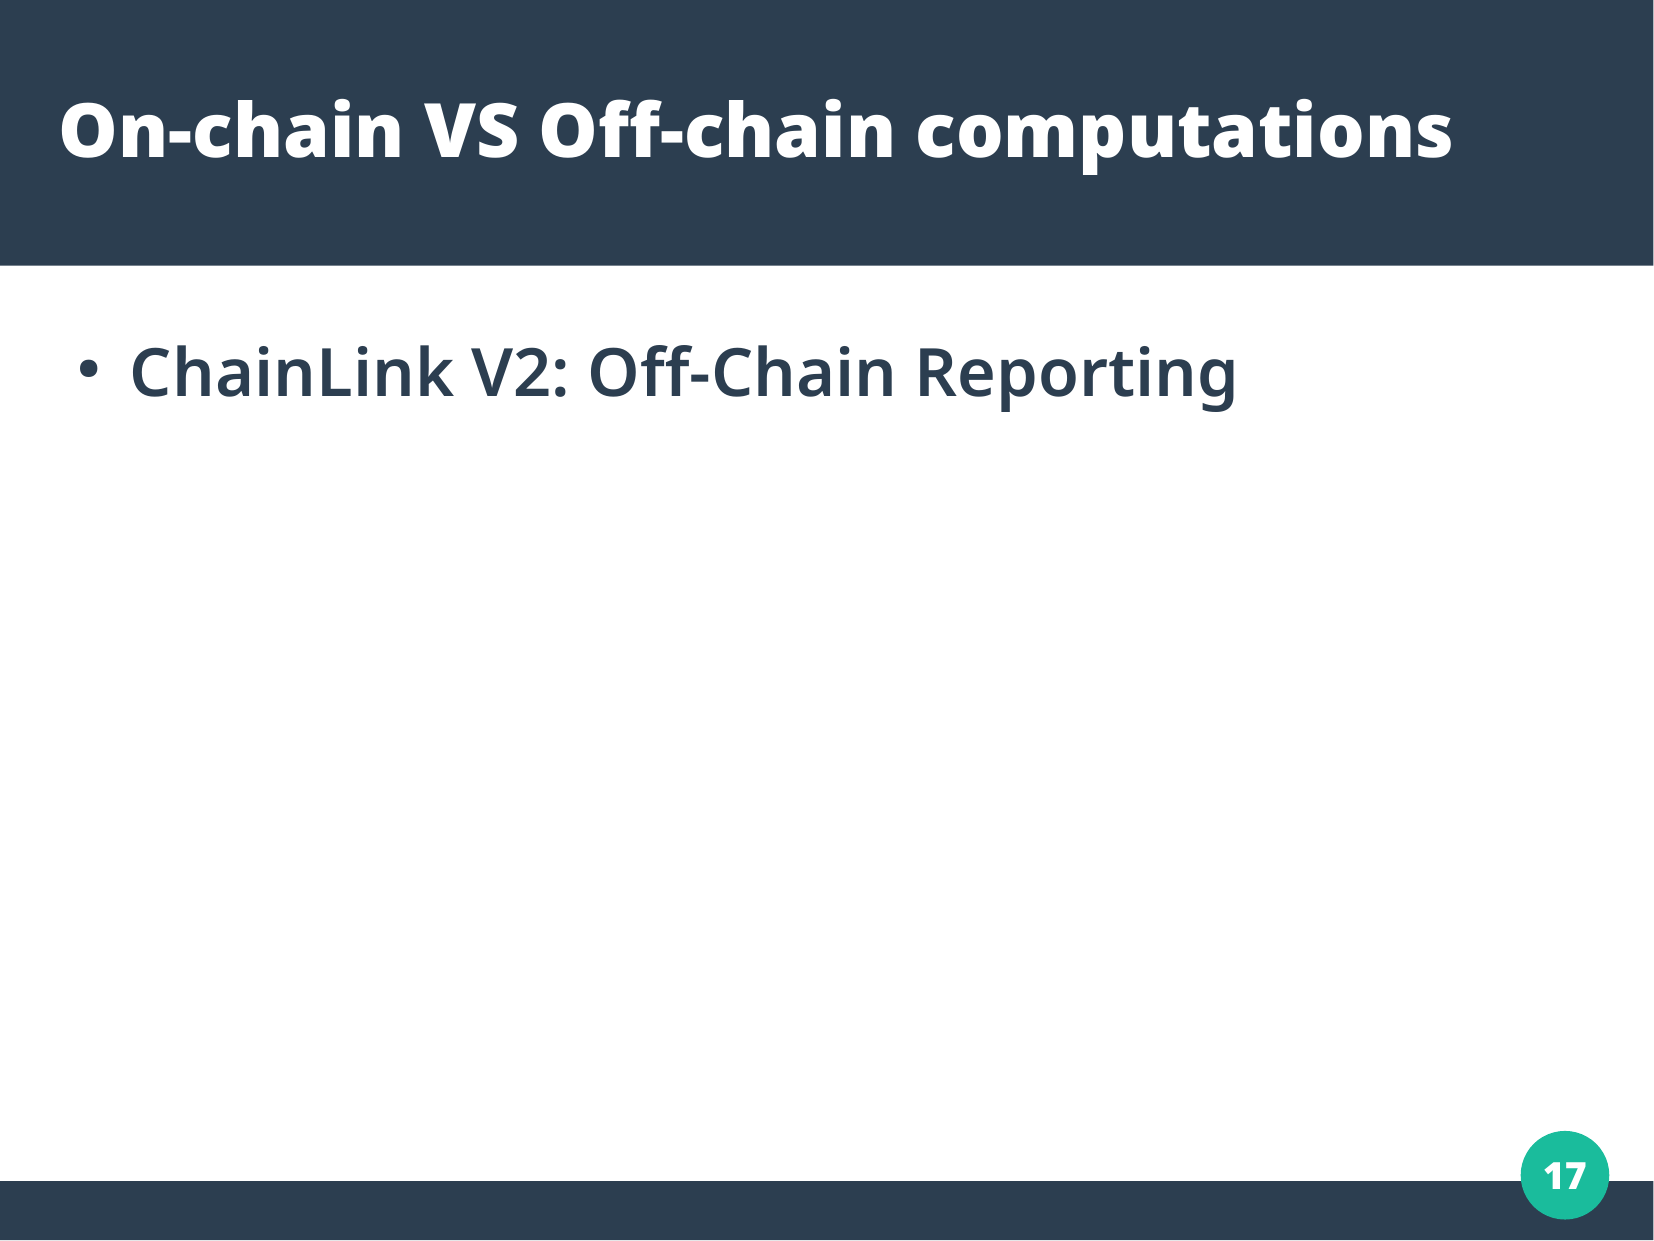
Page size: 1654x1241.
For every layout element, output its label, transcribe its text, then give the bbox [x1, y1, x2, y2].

list ChainLink V2: Off-Chain Reporting [59, 324, 1595, 1152]
title On-chain VS Off-chain computations [59, 49, 1595, 207]
